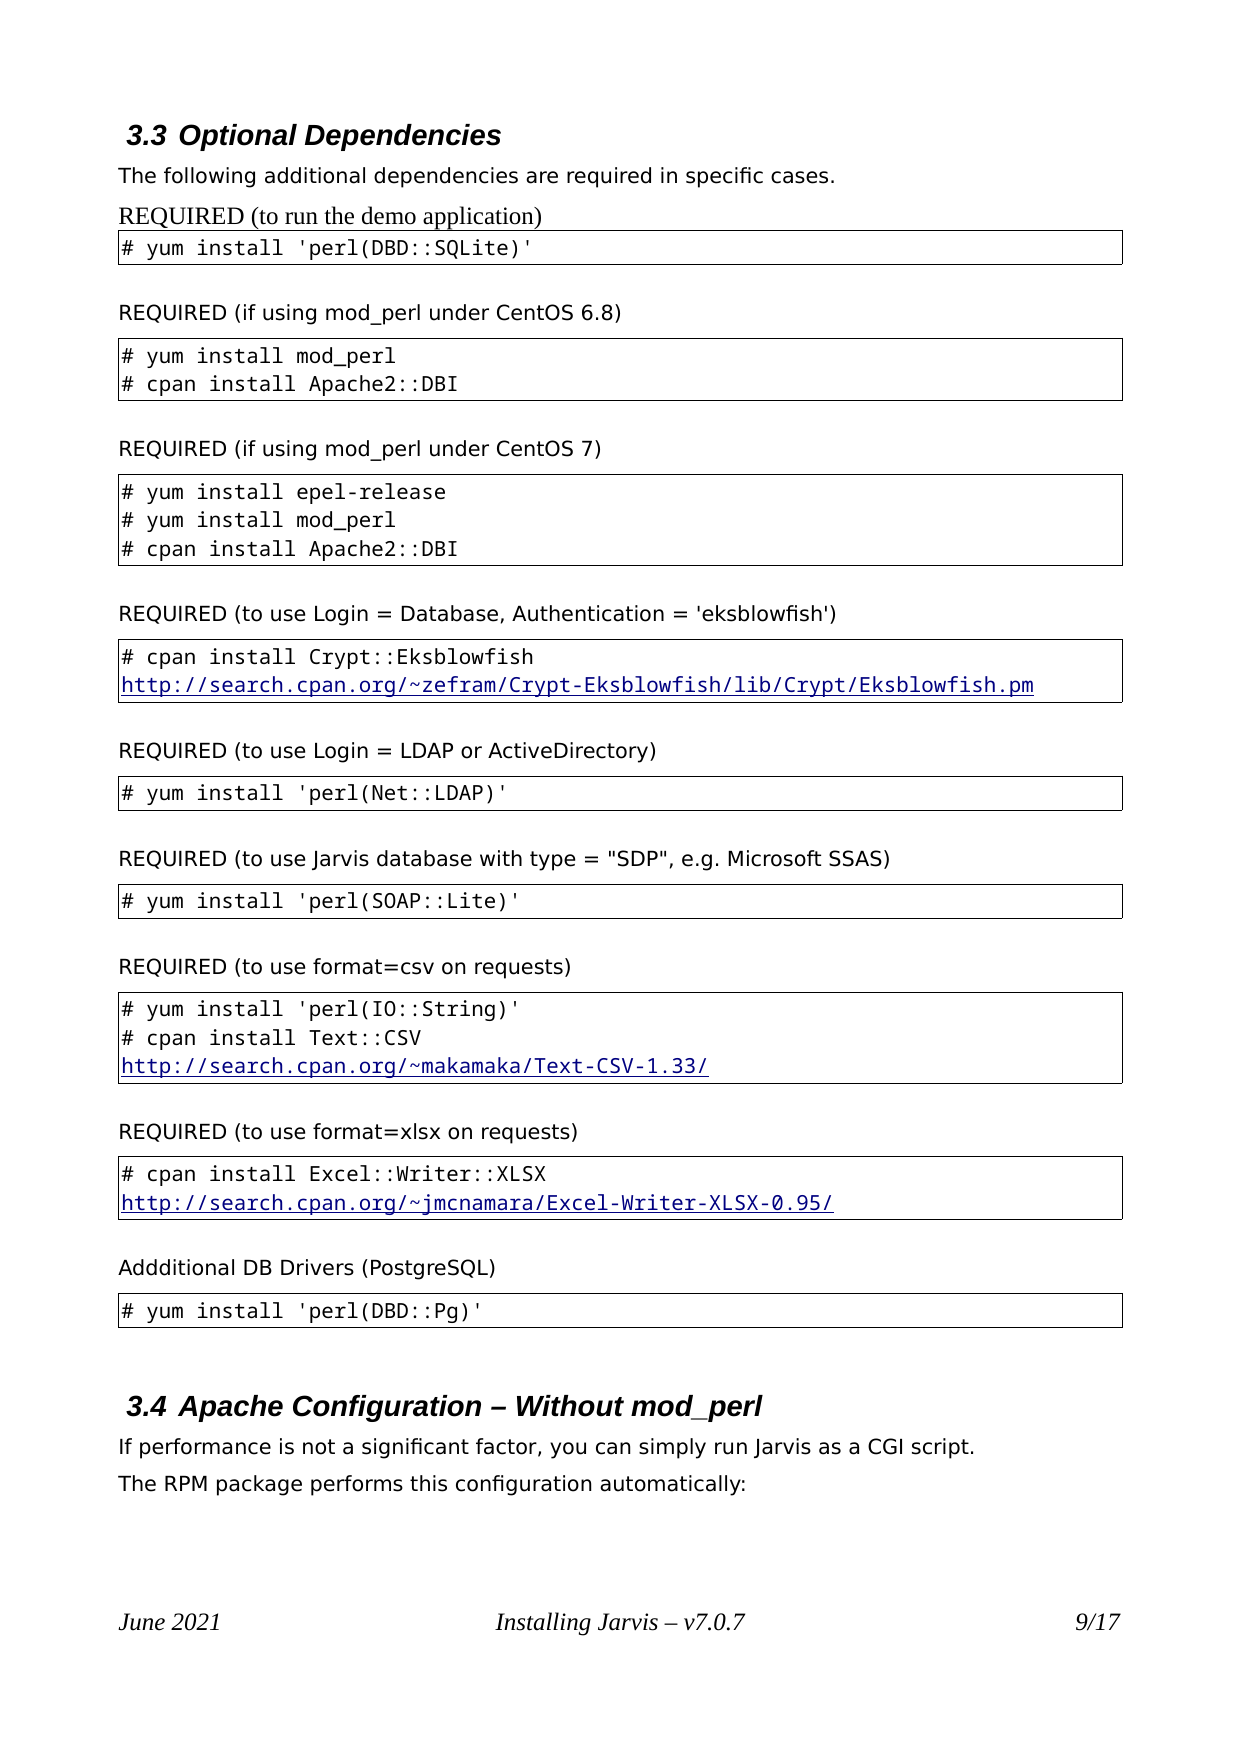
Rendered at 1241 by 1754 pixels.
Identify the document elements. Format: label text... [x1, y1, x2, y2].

text # yum install 'perl(DBD::Pg)' [119, 1294, 1122, 1327]
text # yum install mod_perl [119, 339, 1122, 366]
text # cpan install Apache2::DBI [119, 366, 1122, 400]
text # yum install epel-release [119, 475, 1122, 503]
text # cpan install Apache2::DBI [119, 531, 1122, 565]
text # cpan install Text::CSV [119, 1020, 1122, 1048]
text http://search.cpan.org/~jmcnamara/Excel-Writer-XLSX-0.95/ [119, 1185, 1122, 1219]
text # yum install 'perl(Net::LDAP)' [119, 777, 1122, 810]
text REQUIRED (to use format=csv on requests) [118, 955, 1122, 979]
text # cpan install Crypt::Eksblowfish [119, 640, 1122, 667]
text http://search.cpan.org/~makamaka/Text-CSV-1.33/ [119, 1048, 1122, 1083]
text REQUIRED (to use Login = LDAP or ActiveDirectory) [118, 739, 1122, 763]
text The following additional dependencies are required in specific cases. [118, 164, 1122, 188]
text If performance is not a significant factor, you can simply run Jarvis as a CGI script. [118, 1435, 1122, 1459]
subtitle Apache Configuration – Without mod_perl [118, 1389, 1122, 1423]
subtitle Optional Dependencies [118, 118, 1122, 152]
text # yum install 'perl(DBD::SQLite)' [119, 231, 1122, 264]
text Addditional DB Drivers (PostgreSQL) [118, 1256, 1122, 1280]
text REQUIRED (if using mod_perl under CentOS 7) [118, 437, 1122, 462]
text REQUIRED (to run the demo application) [118, 201, 1122, 230]
text REQUIRED (to use format=xlsx on requests) [118, 1120, 1122, 1144]
text # yum install mod_perl [119, 503, 1122, 531]
text REQUIRED (if using mod_perl under CentOS 6.8) [118, 301, 1122, 325]
text # yum install 'perl(IO::String)' [119, 993, 1122, 1020]
text REQUIRED (to use Jarvis database with type = "SDP", e.g. Microsoft SSAS) [118, 847, 1122, 871]
text REQUIRED (to use Login = Database, Authentication = 'eksblowfish') [118, 602, 1122, 627]
text The RPM package performs this configuration automatically: [118, 1472, 1122, 1496]
text # cpan install Excel::Writer::XLSX [119, 1157, 1122, 1185]
text http://search.cpan.org/~zefram/Crypt-Eksblowfish/lib/Crypt/Eksblowfish.pm [119, 667, 1122, 702]
text # yum install 'perl(SOAP::Lite)' [119, 885, 1122, 918]
